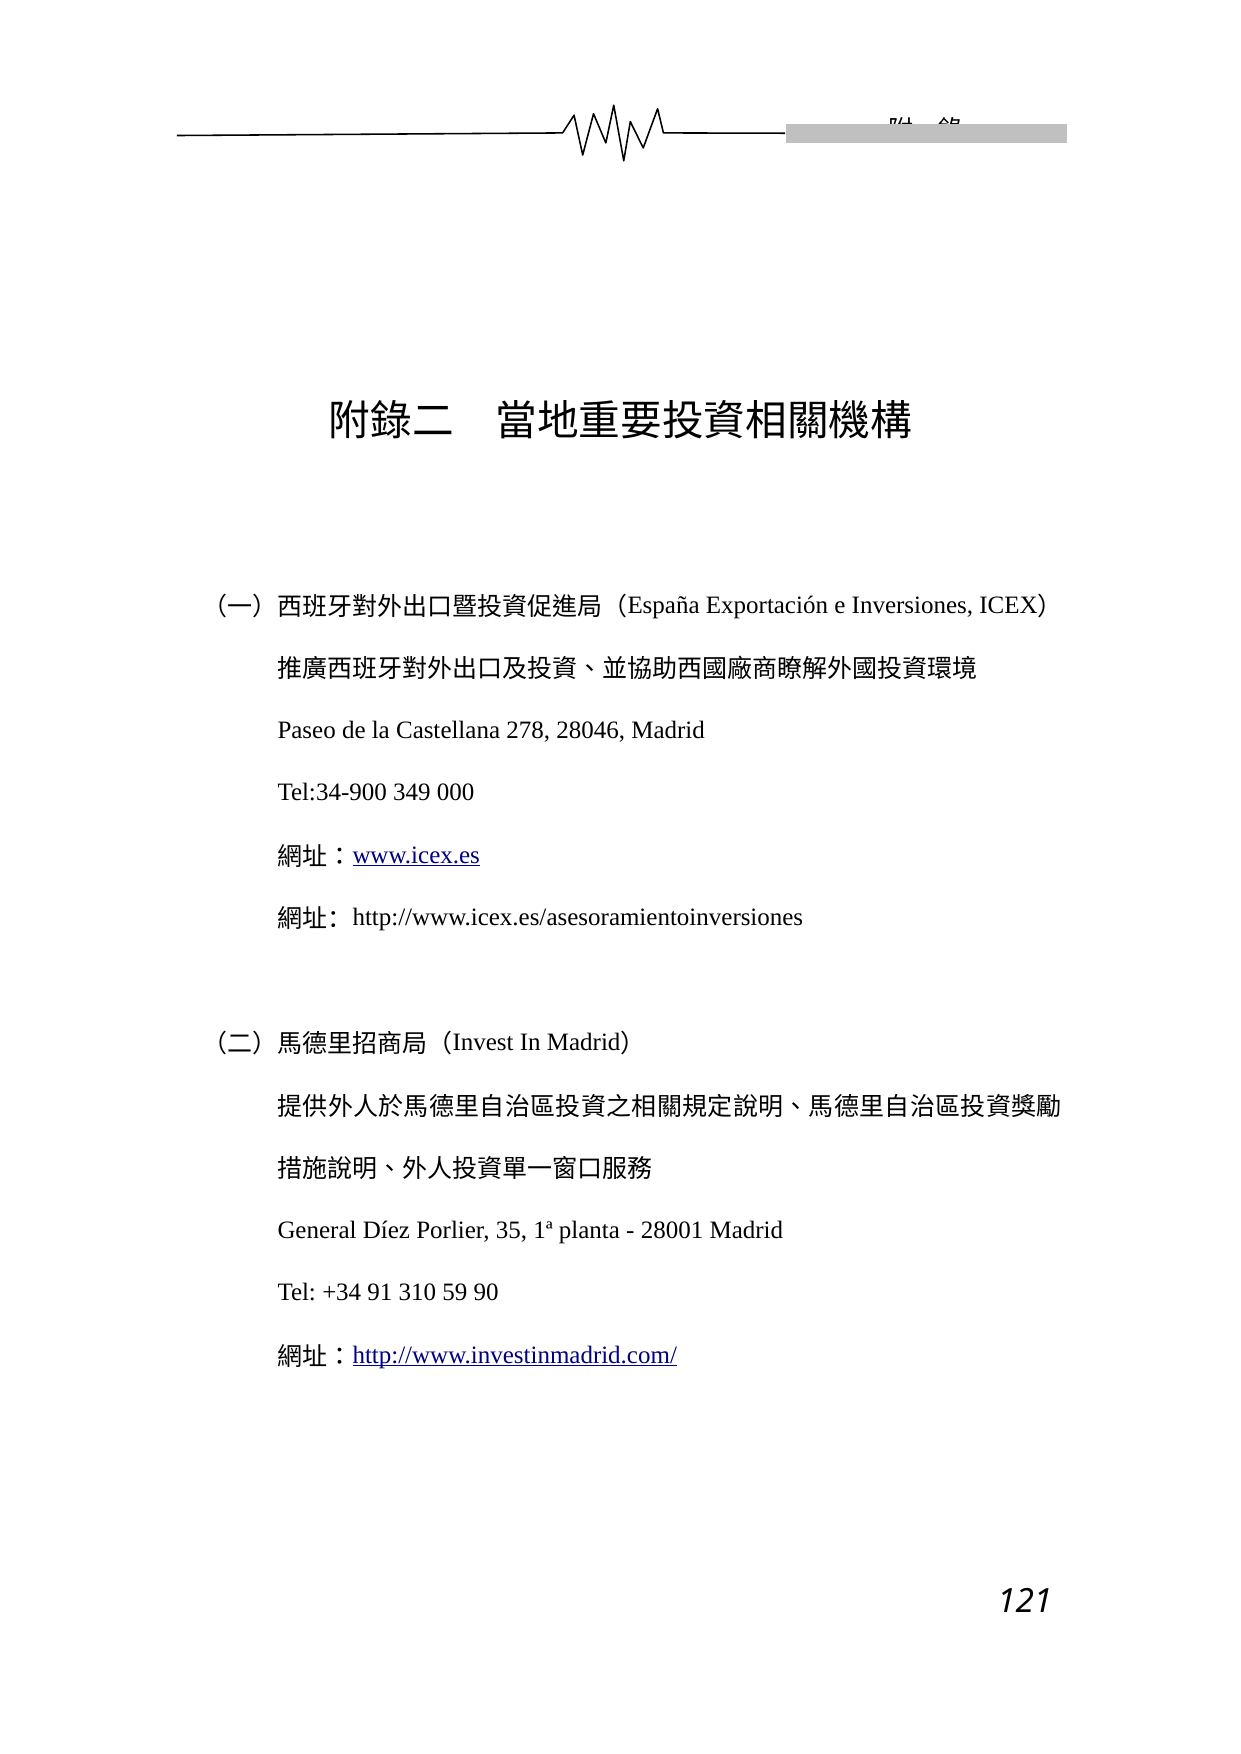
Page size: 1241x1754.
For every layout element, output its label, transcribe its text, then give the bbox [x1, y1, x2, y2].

text Paseo de la Castellana 278, 28046, Madrid [277, 688, 1063, 750]
text 網址：http://www.icex.es/asesoramientoinversiones [177, 875, 1063, 938]
text 附錄二 當地重要投資相關機構 [177, 375, 1063, 438]
text Tel:34-900 349 000 [277, 750, 1063, 813]
text （一）西班牙對外出口暨投資促進局（España Exportación e Inversiones, ICEX） [202, 563, 1063, 625]
text （二）馬德里招商局（Invest In Madrid） [202, 1000, 1063, 1063]
text 提供外人於馬德里自治區投資之相關規定說明、馬德里自治區投資獎勵措施說明、外人投資單一窗口服務 [277, 1063, 1063, 1188]
text 推廣西班牙對外出口及投資、並協助西國廠商瞭解外國投資環境 [277, 625, 1063, 688]
text 網址：http://www.investinmadrid.com/ [277, 1313, 1063, 1375]
text Tel: +34 91 310 59 90 [277, 1250, 1063, 1313]
text General Díez Porlier, 35, 1ª planta - 28001 Madrid [277, 1188, 1063, 1250]
text 網址：www.icex.es [277, 813, 1063, 875]
